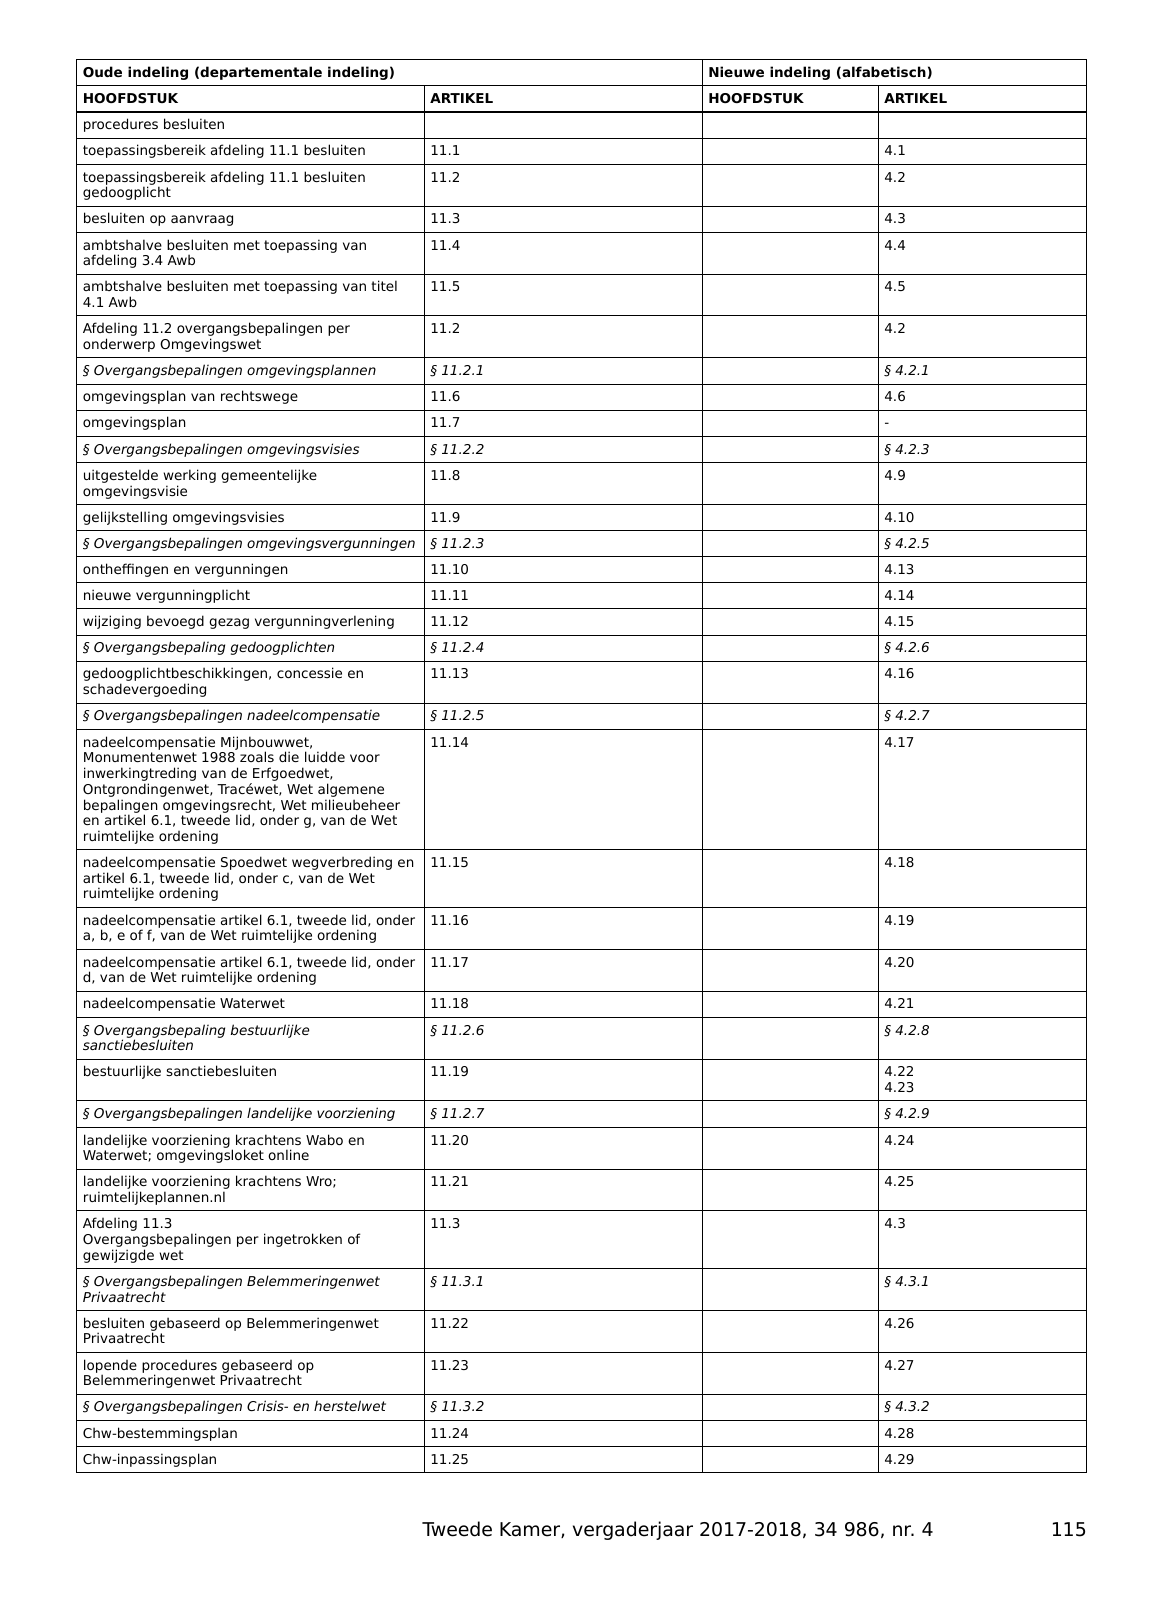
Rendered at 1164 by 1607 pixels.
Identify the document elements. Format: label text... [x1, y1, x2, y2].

table_cell [703, 908, 878, 949]
table_cell § 4.2.9 [879, 1101, 1086, 1127]
table_cell lopende procedures gebaseerd op Belemmeringenwet Privaatrecht [77, 1353, 424, 1393]
table_cell [703, 207, 878, 232]
table_cell 11.20 [425, 1128, 702, 1168]
table_cell § Overgangsbepalingen nadeelcompensatie [77, 704, 424, 729]
table_cell nieuwe vergunningplicht [77, 583, 424, 608]
table_cell § 4.3.2 [879, 1395, 1086, 1420]
table_cell [879, 113, 1086, 137]
table_cell 11.10 [425, 557, 702, 582]
table_cell § 4.2.5 [879, 531, 1086, 556]
table_cell [703, 505, 878, 530]
table_cell 4.26 [879, 1311, 1086, 1352]
table_cell § 11.2.7 [425, 1101, 702, 1127]
table_cell [703, 275, 878, 315]
table_cell § 11.2.2 [425, 437, 702, 462]
table_cell omgevingsplan [77, 411, 424, 436]
table_cell ARTIKEL [879, 86, 1086, 111]
table_cell 4.27 [879, 1353, 1086, 1393]
table_cell wijziging bevoegd gezag vergunningverlening [77, 609, 424, 634]
table_cell § Overgangsbepaling gedoogplichten [77, 636, 424, 661]
table_cell 4.20 [879, 950, 1086, 991]
table_cell ARTIKEL [425, 86, 702, 111]
table_cell 4.2 [879, 316, 1086, 357]
table_cell 4.14 [879, 583, 1086, 608]
table_cell [703, 1018, 878, 1058]
table_cell 4.29 [879, 1447, 1086, 1472]
table_cell [703, 411, 878, 436]
table_cell 11.13 [425, 662, 702, 702]
table_cell [703, 316, 878, 357]
table_cell § 4.2.7 [879, 704, 1086, 729]
table_cell 11.18 [425, 992, 702, 1017]
table_cell omgevingsplan van rechtswege [77, 385, 424, 409]
table_cell 11.6 [425, 385, 702, 409]
table_cell ontheffingen en vergunningen [77, 557, 424, 582]
table_cell [703, 1447, 878, 1472]
table_cell [703, 1395, 878, 1420]
table_cell 4.24 [879, 1128, 1086, 1168]
table_cell [703, 850, 878, 907]
table_cell § Overgangsbepalingen omgevingsplannen [77, 358, 424, 383]
table_cell 4.9 [879, 463, 1086, 504]
table_cell Chw-bestemmingsplan [77, 1421, 424, 1446]
table_cell nadeelcompensatie artikel 6.1, tweede lid, onder d, van de Wet ruimtelijke ordening [77, 950, 424, 991]
table_cell 4.21 [879, 992, 1086, 1017]
table_cell 11.1 [425, 139, 702, 164]
table_cell toepassingsbereik afdeling 11.1 besluiten gedoogplicht [77, 165, 424, 206]
table_cell 11.22 [425, 1311, 702, 1352]
table_cell 11.3 [425, 1211, 702, 1268]
table_cell 11.24 [425, 1421, 702, 1446]
table_cell § 4.2.8 [879, 1018, 1086, 1058]
table_cell 11.23 [425, 1353, 702, 1393]
table_cell 11.3 [425, 207, 702, 232]
table_cell § Overgangsbepalingen landelijke voorziening [77, 1101, 424, 1127]
table_header Nieuwe indeling (alfabetisch) [703, 60, 1086, 85]
table_cell 11.12 [425, 609, 702, 634]
table_cell 4.5 [879, 275, 1086, 315]
table_cell § 11.3.1 [425, 1269, 702, 1310]
table_cell - [879, 411, 1086, 436]
table_cell [703, 557, 878, 582]
table_cell 4.22 4.23 [879, 1060, 1086, 1100]
table_cell 4.10 [879, 505, 1086, 530]
table_cell procedures besluiten [77, 113, 424, 137]
table_cell gedoogplichtbeschikkingen, concessie en schadevergoeding [77, 662, 424, 702]
table_cell 11.16 [425, 908, 702, 949]
table_cell 4.1 [879, 139, 1086, 164]
table_header Oude indeling (departementale indeling) [77, 60, 702, 85]
table_cell 4.15 [879, 609, 1086, 634]
table_cell 11.11 [425, 583, 702, 608]
table_cell § 11.2.1 [425, 358, 702, 383]
table_cell § 11.2.5 [425, 704, 702, 729]
table_cell [703, 992, 878, 1017]
table_cell gelijkstelling omgevingsvisies [77, 505, 424, 530]
table_cell 4.13 [879, 557, 1086, 582]
table_cell 11.2 [425, 316, 702, 357]
table_cell 4.3 [879, 207, 1086, 232]
table_cell besluiten op aanvraag [77, 207, 424, 232]
table_cell [703, 1421, 878, 1446]
table_cell [703, 531, 878, 556]
table_cell 11.14 [425, 730, 702, 849]
table_cell 4.16 [879, 662, 1086, 702]
table_cell § 11.2.6 [425, 1018, 702, 1058]
table_cell § 11.2.4 [425, 636, 702, 661]
table_cell § Overgangsbepaling bestuurlijke sanctiebesluiten [77, 1018, 424, 1058]
table_cell § Overgangsbepalingen omgevingsvergunningen [77, 531, 424, 556]
table_cell [703, 165, 878, 206]
table_cell § Overgangsbepalingen omgevingsvisies [77, 437, 424, 462]
table_cell 11.8 [425, 463, 702, 504]
table_cell besluiten gebaseerd op Belemmeringenwet Privaatrecht [77, 1311, 424, 1352]
table_cell HOOFDSTUK [77, 86, 424, 111]
table_cell § Overgangsbepalingen Crisis- en herstelwet [77, 1395, 424, 1420]
table_cell [703, 704, 878, 729]
table_cell 4.4 [879, 233, 1086, 273]
table_cell [703, 662, 878, 702]
table_cell Afdeling 11.2 overgangsbepalingen per onderwerp Omgevingswet [77, 316, 424, 357]
table_cell 4.28 [879, 1421, 1086, 1446]
table_cell Afdeling 11.3 Overgangsbepalingen per ingetrokken of gewijzigde wet [77, 1211, 424, 1268]
table_cell 11.15 [425, 850, 702, 907]
table_cell ambtshalve besluiten met toepassing van afdeling 3.4 Awb [77, 233, 424, 273]
table_cell toepassingsbereik afdeling 11.1 besluiten [77, 139, 424, 164]
table_cell nadeelcompensatie Spoedwet wegverbreding en artikel 6.1, tweede lid, onder c, van de Wet ruimtelijke ordening [77, 850, 424, 907]
table_cell 11.17 [425, 950, 702, 991]
table_cell [703, 463, 878, 504]
table_cell 4.25 [879, 1170, 1086, 1210]
table_cell 11.7 [425, 411, 702, 436]
table_cell [703, 358, 878, 383]
table_cell [703, 1170, 878, 1210]
table_cell [425, 113, 702, 137]
table_cell 11.4 [425, 233, 702, 273]
table_cell § 11.3.2 [425, 1395, 702, 1420]
table_cell [703, 233, 878, 273]
table_cell [703, 950, 878, 991]
table_cell § 4.3.1 [879, 1269, 1086, 1310]
table_cell [703, 385, 878, 409]
table_cell nadeelcompensatie artikel 6.1, tweede lid, onder a, b, e of f, van de Wet ruimtelijke ordening [77, 908, 424, 949]
table_cell 11.19 [425, 1060, 702, 1100]
table_cell landelijke voorziening krachtens Wro; ruimtelijkeplannen.nl [77, 1170, 424, 1210]
table_cell 11.9 [425, 505, 702, 530]
table_cell [703, 139, 878, 164]
table_cell [703, 609, 878, 634]
table_cell [703, 730, 878, 849]
table_cell [703, 1353, 878, 1393]
table_cell § 4.2.3 [879, 437, 1086, 462]
table_cell HOOFDSTUK [703, 86, 878, 111]
table_cell 11.25 [425, 1447, 702, 1472]
table_cell [703, 1269, 878, 1310]
table_cell bestuurlijke sanctiebesluiten [77, 1060, 424, 1100]
table_cell 11.21 [425, 1170, 702, 1210]
table_cell 4.18 [879, 850, 1086, 907]
table_cell 4.3 [879, 1211, 1086, 1268]
table_cell [703, 636, 878, 661]
table_cell [703, 1101, 878, 1127]
table_cell landelijke voorziening krachtens Wabo en Waterwet; omgevingsloket online [77, 1128, 424, 1168]
table_cell [703, 583, 878, 608]
table_cell 4.2 [879, 165, 1086, 206]
table_cell [703, 1311, 878, 1352]
table_cell 4.17 [879, 730, 1086, 849]
table_cell [703, 437, 878, 462]
table_cell Chw-inpassingsplan [77, 1447, 424, 1472]
table_cell [703, 1211, 878, 1268]
table_cell § Overgangsbepalingen Belemmeringenwet Privaatrecht [77, 1269, 424, 1310]
table_cell 4.19 [879, 908, 1086, 949]
table_cell [703, 113, 878, 137]
table_cell 11.2 [425, 165, 702, 206]
table_cell ambtshalve besluiten met toepassing van titel 4.1 Awb [77, 275, 424, 315]
table_cell § 4.2.6 [879, 636, 1086, 661]
table_cell nadeelcompensatie Mijnbouwwet, Monumentenwet 1988 zoals die luidde voor inwerkingtreding van de Erfgoedwet, Ontgrondingenwet, Tracéwet, Wet algemene bepalingen omgevingsrecht, Wet milieubeheer en artikel 6.1, tweede lid, onder g, van de Wet ruimtelijke ordening [77, 730, 424, 849]
table_cell 11.5 [425, 275, 702, 315]
table_cell nadeelcompensatie Waterwet [77, 992, 424, 1017]
table_cell § 11.2.3 [425, 531, 702, 556]
table_cell [703, 1060, 878, 1100]
table_cell 4.6 [879, 385, 1086, 409]
table_cell uitgestelde werking gemeentelijke omgevingsvisie [77, 463, 424, 504]
table_cell § 4.2.1 [879, 358, 1086, 383]
table_cell [703, 1128, 878, 1168]
